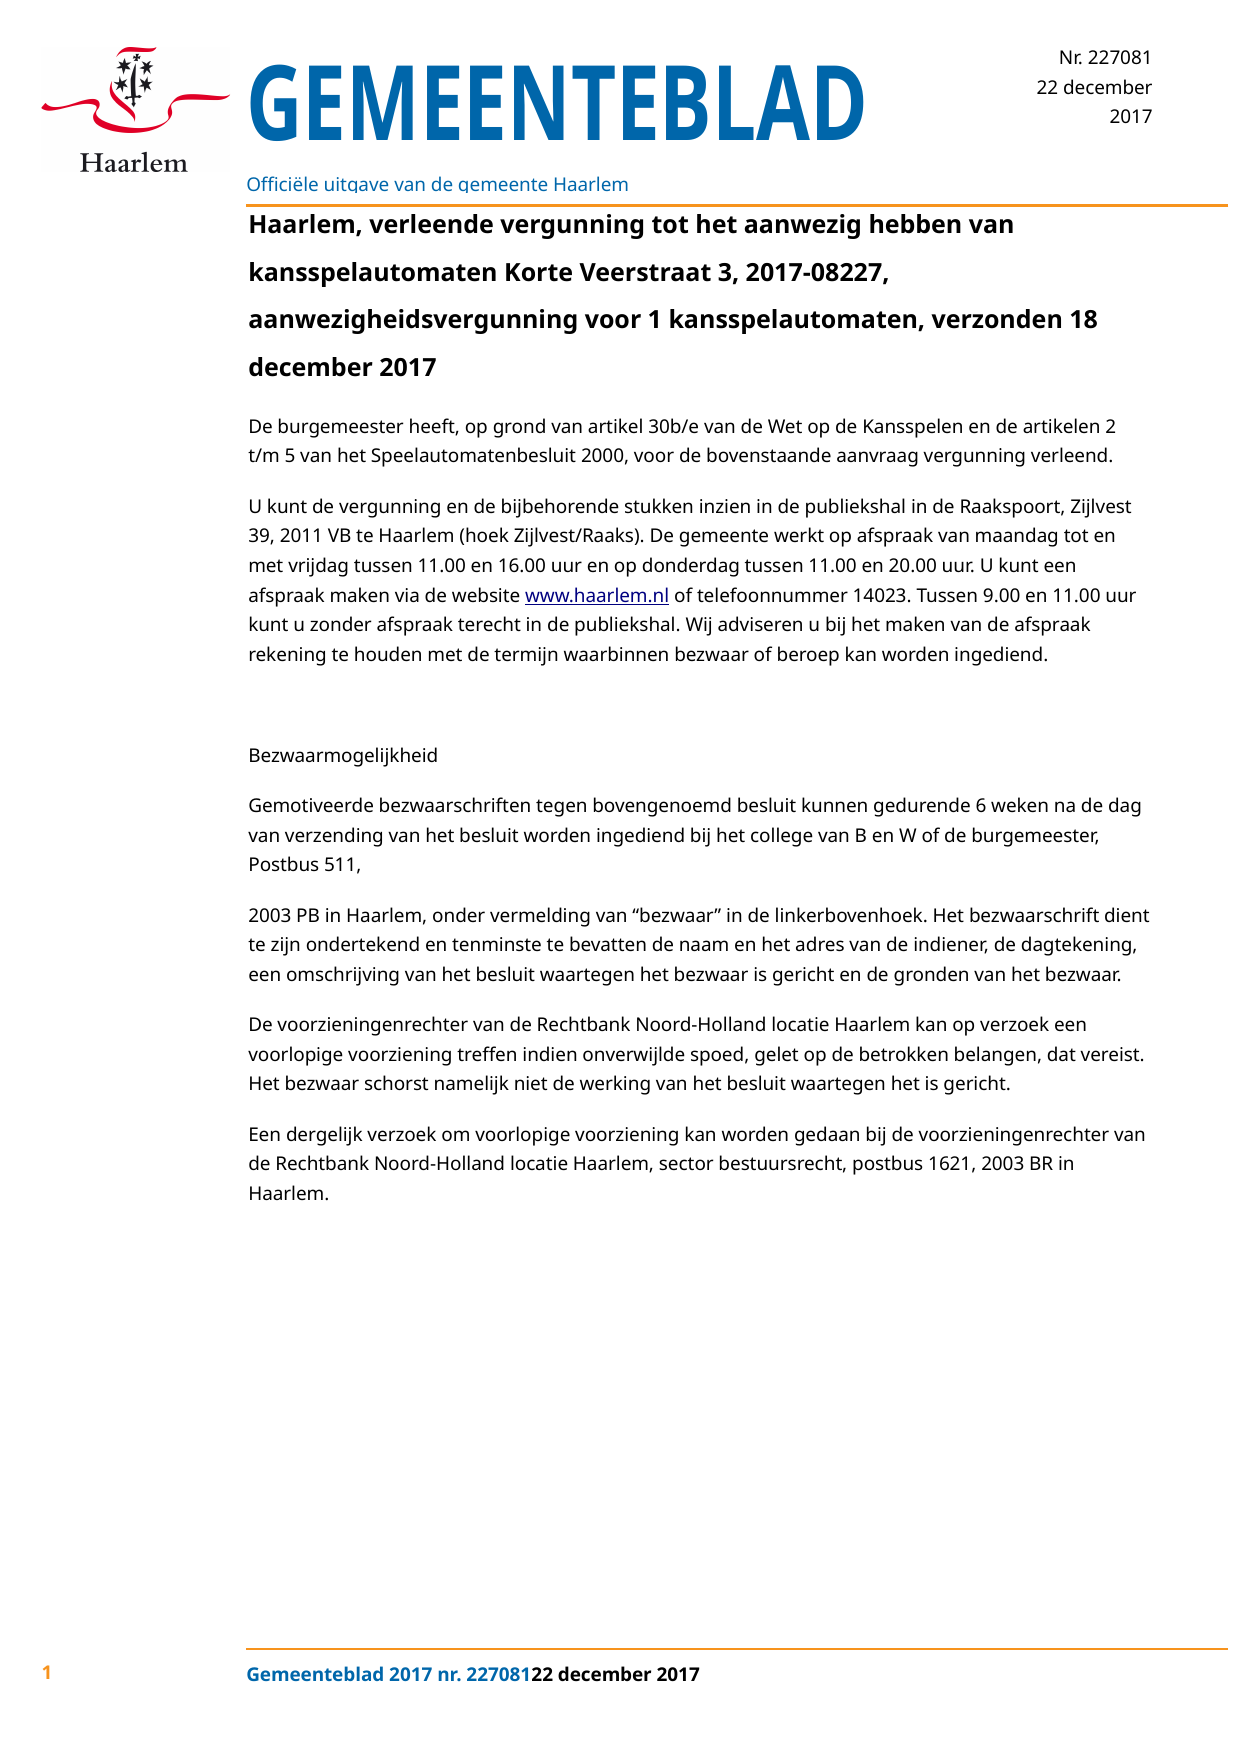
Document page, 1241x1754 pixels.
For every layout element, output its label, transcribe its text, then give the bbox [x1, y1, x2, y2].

text De voorzieningenrechter van de Rechtbank Noord-Holland locatie Haarlem kan op verzoek een voorlopige voorziening treffen indien onverwijlde spoed, gelet op de betrokken belangen, dat vereist. Het bezwaar schorst namelijk niet de werking van het besluit waartegen het is gericht. [248, 1011, 1152, 1096]
picture [41, 47, 231, 172]
text Gemotiveerde bezwaarschriften tegen bovengenoemd besluit kunnen gedurende 6 weken na de dag van verzending van het besluit worden ingediend bij het college van B en W of de burgemeester, Postbus 511, [248, 792, 1152, 877]
text 2003 PB in Haarlem, onder vermelding van “bezwaar” in de linkerbovenhoek. Het bezwaarschrift dient te zijn ondertekend en tenminste te bevatten de naam en het adres van de indiener, de dagtekening, een omschrijving van het besluit waartegen het bezwaar is gericht en de gronden van het bezwaar. [248, 902, 1152, 987]
text Haarlem, verleende vergunning tot het aanwezig hebben van kansspelautomaten Korte Veerstraat 3, 2017-08227, aanwezigheidsvergunning voor 1 kansspelautomaten, verzonden 18 december 2017 [248, 207, 1152, 384]
text Een dergelijk verzoek om voorlopige voorziening kan worden gedaan bij de voorzieningenrechter van de Rechtbank Noord-Holland locatie Haarlem, sector bestuursrecht, postbus 1621, 2003 BR in Haarlem. [248, 1121, 1152, 1206]
text De burgemeester heeft, op grond van artikel 30b/e van de Wet op de Kansspelen en de artikelen 2 t/m 5 van het Speelautomatenbesluit 2000, voor de bovenstaande aanvraag vergunning verleend. [248, 413, 1152, 468]
text Bezwaarmogelijkheid [248, 742, 1152, 768]
text U kunt de vergunning en de bijbehorende stukken inzien in de publiekshal in de Raakspoort, Zijlvest 39, 2011 VB te Haarlem (hoek Zijlvest/Raaks). De gemeente werkt op afspraak van maandag tot en met vrijdag tussen 11.00 en 16.00 uur en op donderdag tussen 11.00 en 20.00 uur. U kunt een afspraak maken via de website www.haarlem.nl of telefoonnummer 14023. Tussen 9.00 en 11.00 uur kunt u zonder afspraak terecht in de publiekshal. Wij adviseren u bij het maken van de afspraak rekening te houden met de termijn waarbinnen bezwaar of beroep kan worden ingediend. [248, 493, 1152, 667]
